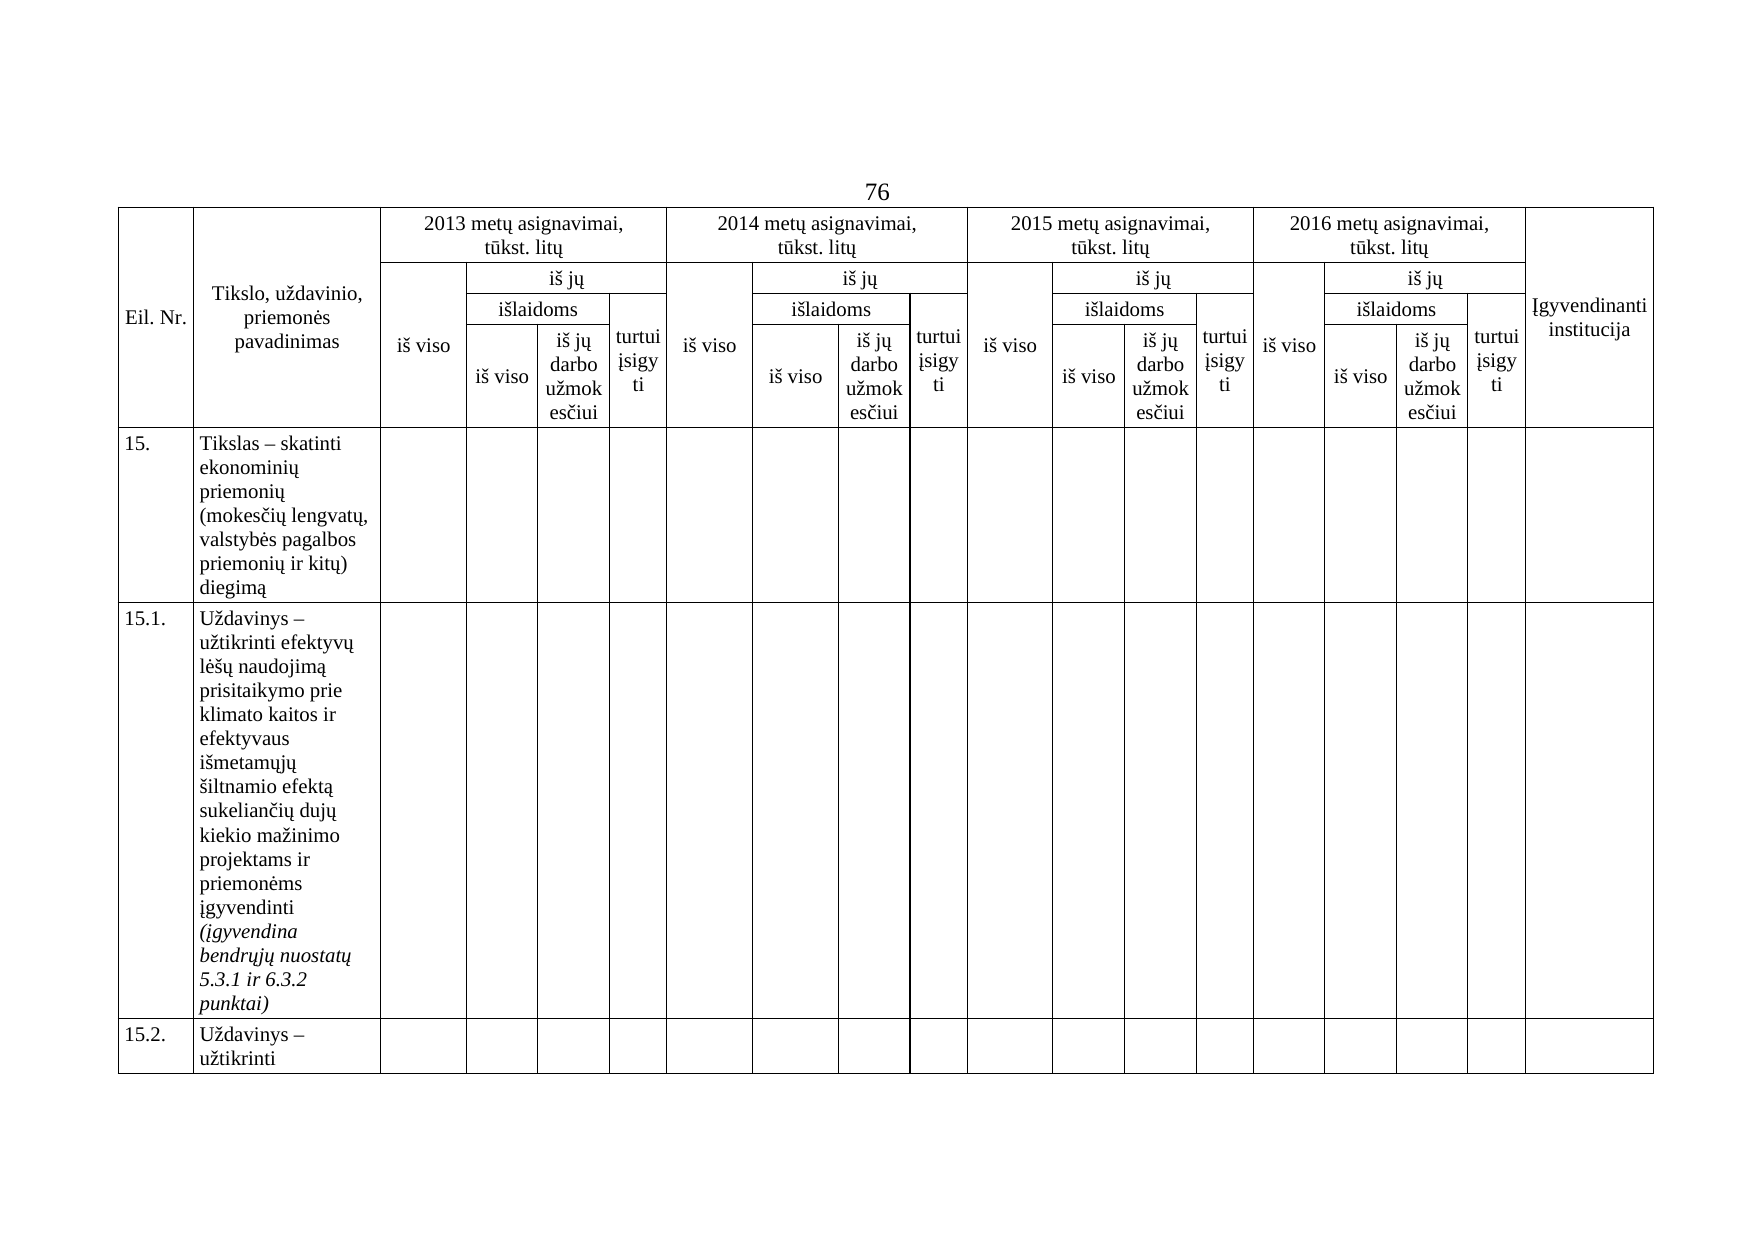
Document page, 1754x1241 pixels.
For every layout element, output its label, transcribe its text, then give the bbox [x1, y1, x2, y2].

table_cell išlaidoms [753, 294, 909, 323]
table_cell turtui įsigyti [911, 294, 967, 427]
table_cell [381, 603, 466, 1018]
table_cell [911, 1019, 967, 1073]
table_cell [1397, 428, 1467, 602]
table_cell 15.1. [119, 603, 193, 1018]
table_cell [753, 603, 838, 1018]
table_cell 15.2. [119, 1019, 193, 1073]
table_cell [1254, 603, 1324, 1018]
table_cell [1468, 1019, 1525, 1073]
table_cell [1468, 603, 1525, 1018]
table_cell iš jų [467, 263, 666, 293]
table_cell [911, 428, 967, 602]
table_cell išlaidoms [1325, 294, 1467, 323]
table_cell [1125, 603, 1196, 1018]
table_cell [381, 428, 466, 602]
table_cell Uždavinys – užtikrinti efektyvų lėšų naudojimą prisitaikymo prie klimato kaitos ir efektyvaus išmetamųjų šiltnamio efektą sukeliančių dujų kiekio mažinimo projektams ir priemonėms įgyvendinti (įgyvendina bendrųjų nuostatų 5.3.1 ir 6.3.2 punktai) [194, 603, 380, 1018]
table_cell [1053, 428, 1124, 602]
table_cell iš viso [1254, 263, 1324, 427]
table_cell [610, 603, 666, 1018]
table_cell turtui įsigyti [1197, 294, 1253, 427]
table_header 2014 metų asignavimai, tūkst. litų [667, 208, 967, 262]
table_cell [1197, 603, 1253, 1018]
table_cell turtui įsigyti [610, 294, 666, 427]
table_cell [911, 603, 967, 1018]
table_cell [538, 603, 609, 1018]
table_cell iš viso [968, 263, 1052, 427]
table_cell [1468, 428, 1525, 602]
table_cell [753, 1019, 838, 1073]
table_cell [1053, 1019, 1124, 1073]
table_cell [1325, 428, 1396, 602]
table_cell [968, 603, 1052, 1018]
table_cell [667, 428, 752, 602]
table_cell [467, 428, 537, 602]
table_cell [968, 428, 1052, 602]
table_cell iš jų [1053, 263, 1253, 293]
table_cell iš jų darbo užmokesčiui [839, 325, 909, 427]
table_cell [1197, 428, 1253, 602]
table_cell [667, 1019, 752, 1073]
table_cell [1325, 603, 1396, 1018]
table_cell Tikslas – skatinti ekonominių priemonių (mokesčių lengvatų, valstybės pagalbos priemonių ir kitų) diegimą [194, 428, 380, 602]
table_cell iš viso [667, 263, 752, 427]
table_header Įgyvendinanti institucija [1526, 208, 1653, 427]
table_cell [1254, 1019, 1324, 1073]
table_cell [839, 603, 909, 1018]
table_cell [1526, 428, 1653, 602]
table_cell išlaidoms [1053, 294, 1196, 323]
table_cell [839, 428, 909, 602]
table_cell [667, 603, 752, 1018]
table_cell [1254, 428, 1324, 602]
table_cell [467, 1019, 537, 1073]
table_cell iš viso [381, 263, 466, 427]
table_cell [1397, 1019, 1467, 1073]
table_header Eil. Nr. [119, 208, 193, 427]
table_cell išlaidoms [467, 294, 609, 323]
table_cell iš jų darbo užmokesčiui [538, 325, 609, 427]
table_cell [1325, 1019, 1396, 1073]
table_cell [610, 428, 666, 602]
table_cell Uždavinys – užtikrinti [194, 1019, 380, 1073]
table_header Tikslo, uždavinio, priemonės pavadinimas [194, 208, 380, 427]
table_cell iš jų darbo užmokesčiui [1125, 325, 1196, 427]
table_cell [1526, 603, 1653, 1018]
table_cell [538, 428, 609, 602]
table_cell iš viso [1325, 325, 1396, 427]
table_cell [1397, 603, 1467, 1018]
table_cell [610, 1019, 666, 1073]
table_cell iš viso [467, 325, 537, 427]
table_cell iš viso [1053, 325, 1124, 427]
table_cell [1526, 1019, 1653, 1073]
table_cell [467, 603, 537, 1018]
table_cell [1053, 603, 1124, 1018]
table_cell [381, 1019, 466, 1073]
table_cell iš jų [753, 263, 967, 293]
table_cell [1197, 1019, 1253, 1073]
table_cell iš jų darbo užmokesčiui [1397, 325, 1467, 427]
table_cell [839, 1019, 909, 1073]
table_cell 15. [119, 428, 193, 602]
table_header 2015 metų asignavimai, tūkst. litų [968, 208, 1253, 262]
table_cell iš jų [1325, 263, 1525, 293]
table_cell [1125, 428, 1196, 602]
table_header 2016 metų asignavimai, tūkst. litų [1254, 208, 1525, 262]
table_cell [1125, 1019, 1196, 1073]
table_header 2013 metų asignavimai, tūkst. litų [381, 208, 666, 262]
table_cell turtui įsigyti [1468, 294, 1525, 427]
table_cell [538, 1019, 609, 1073]
table_cell [753, 428, 838, 602]
table_cell iš viso [753, 325, 838, 427]
table_cell [968, 1019, 1052, 1073]
